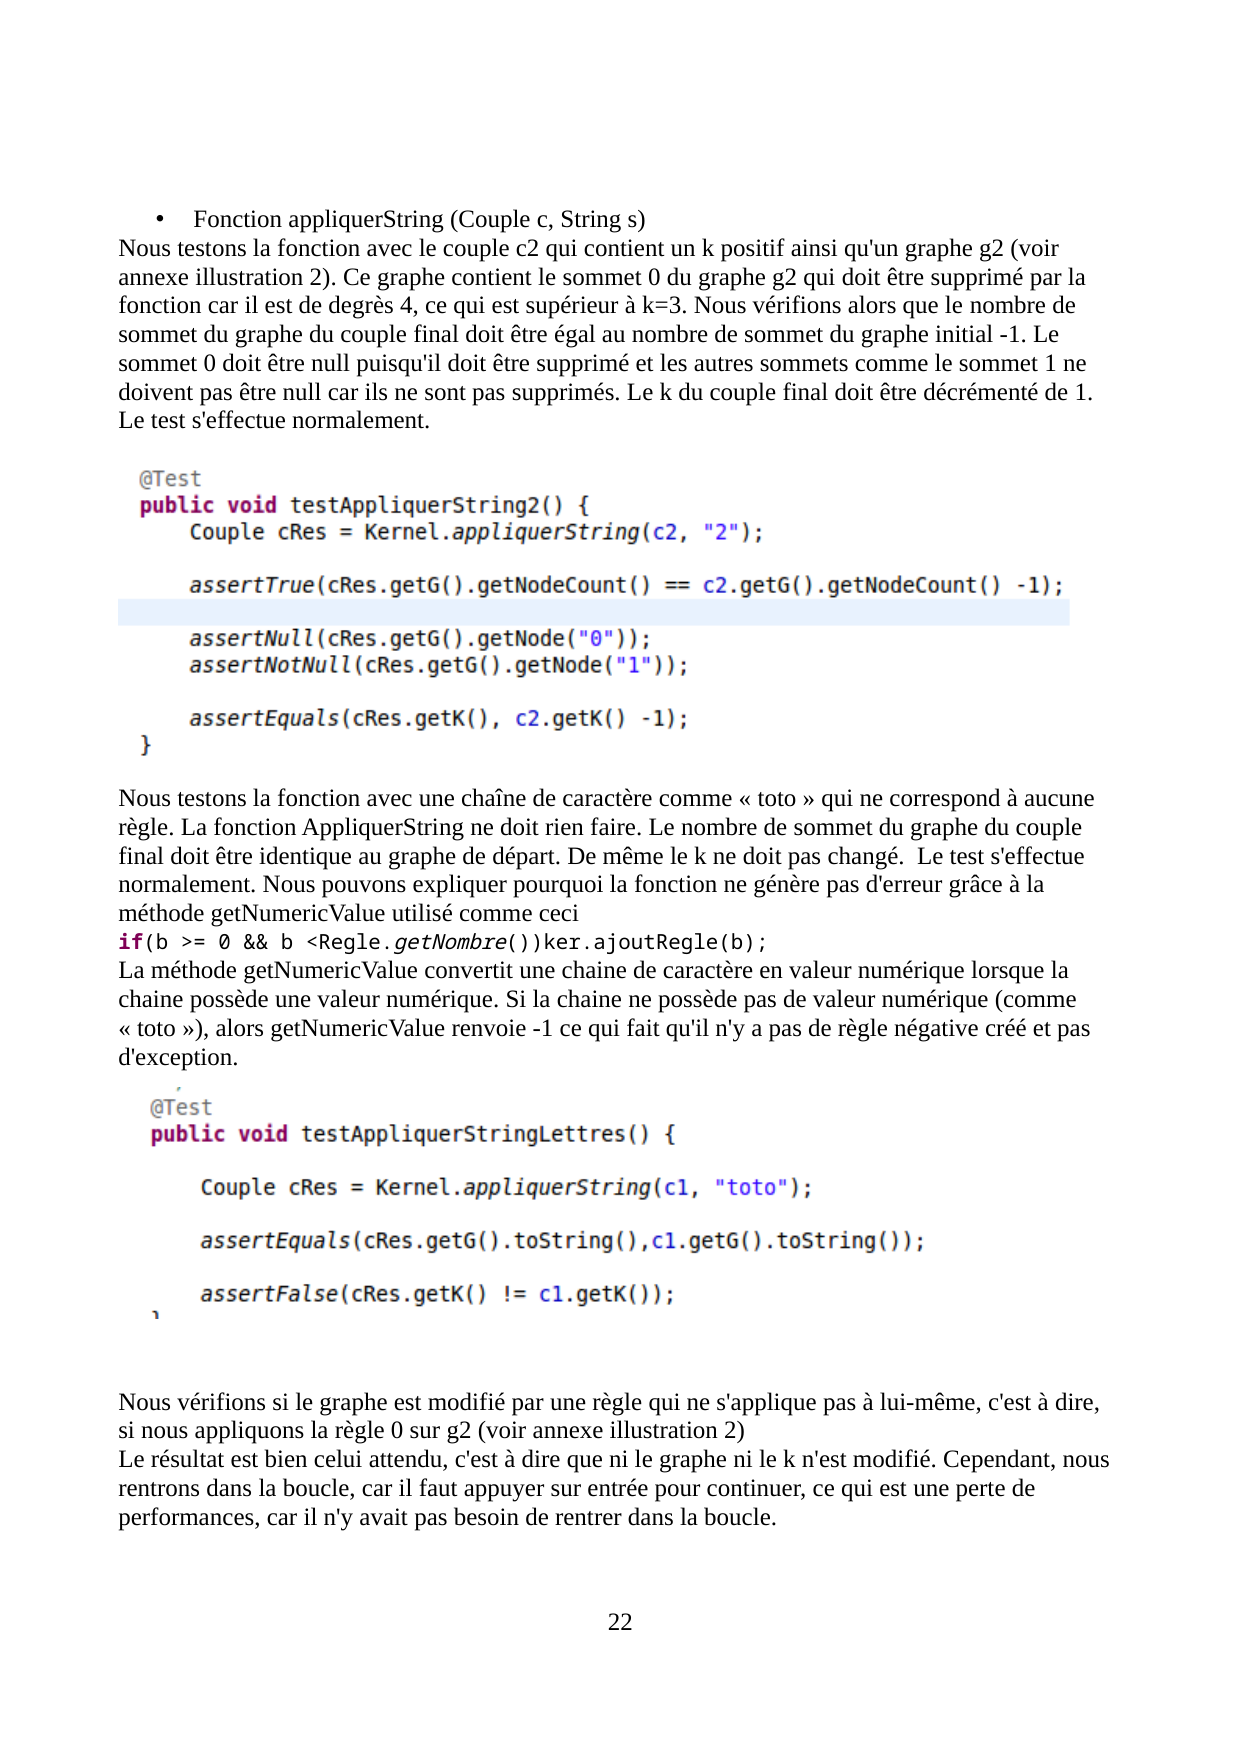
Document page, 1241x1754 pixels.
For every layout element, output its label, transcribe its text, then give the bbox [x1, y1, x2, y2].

picture [118, 1087, 958, 1319]
text La méthode getNumericValue convertit une chaine de caractère en valeur numérique lorsque la chaine possède une valeur numérique. Si la chaine ne possède pas de valeur numérique (comme « toto »), alors getNumericValue renvoie -1 ce qui fait qu'il n'y a pas de règle négative créé et pas d'exception. [118, 956, 1122, 1071]
text if(b >= 0 && b <Regle.getNombre())ker.ajoutRegle(b); [118, 927, 1122, 956]
text Nous vérifions si le graphe est modifié par une règle qui ne s'applique pas à lui-même, c'est à dire, si nous appliquons la règle 0 sur g2 (voir annexe illustration 2) [118, 1387, 1122, 1444]
text Le résultat est bien celui attendu, c'est à dire que ni le graphe ni le k n'est modifié. Cependant, nous rentrons dans la boucle, car il faut appuyer sur entrée pour continuer, ce qui est une perte de performances, car il n'y avait pas besoin de rentrer dans la boucle. [118, 1444, 1122, 1531]
list Fonction appliquerString (Couple c, String s) [156, 204, 1122, 233]
text Nous testons la fonction avec le couple c2 qui contient un k positif ainsi qu'un graphe g2 (voir annexe illustration 2). Ce graphe contient le sommet 0 du graphe g2 qui doit être supprimé par la fonction car il est de degrès 4, ce qui est supérieur à k=3. Nous vérifions alors que le nombre de sommet du graphe du couple final doit être égal au nombre de sommet du graphe initial -1. Le sommet 0 doit être null puisqu'il doit être supprimé et les autres sommets comme le sommet 1 ne doivent pas être null car ils ne sont pas supprimés. Le k du couple final doit être décrémenté de 1. Le test s'effectue normalement. [118, 233, 1122, 434]
text Nous testons la fonction avec une chaîne de caractère comme « toto » qui ne correspond à aucune règle. La fonction AppliquerString ne doit rien faire. Le nombre de sommet du graphe du couple final doit être identique au graphe de départ. De même le k ne doit pas changé. Le test s'effectue normalement. Nous pouvons expliquer pourquoi la fonction ne génère pas d'erreur grâce à la méthode getNumericValue utilisé comme ceci [118, 784, 1122, 927]
picture [118, 463, 1070, 784]
